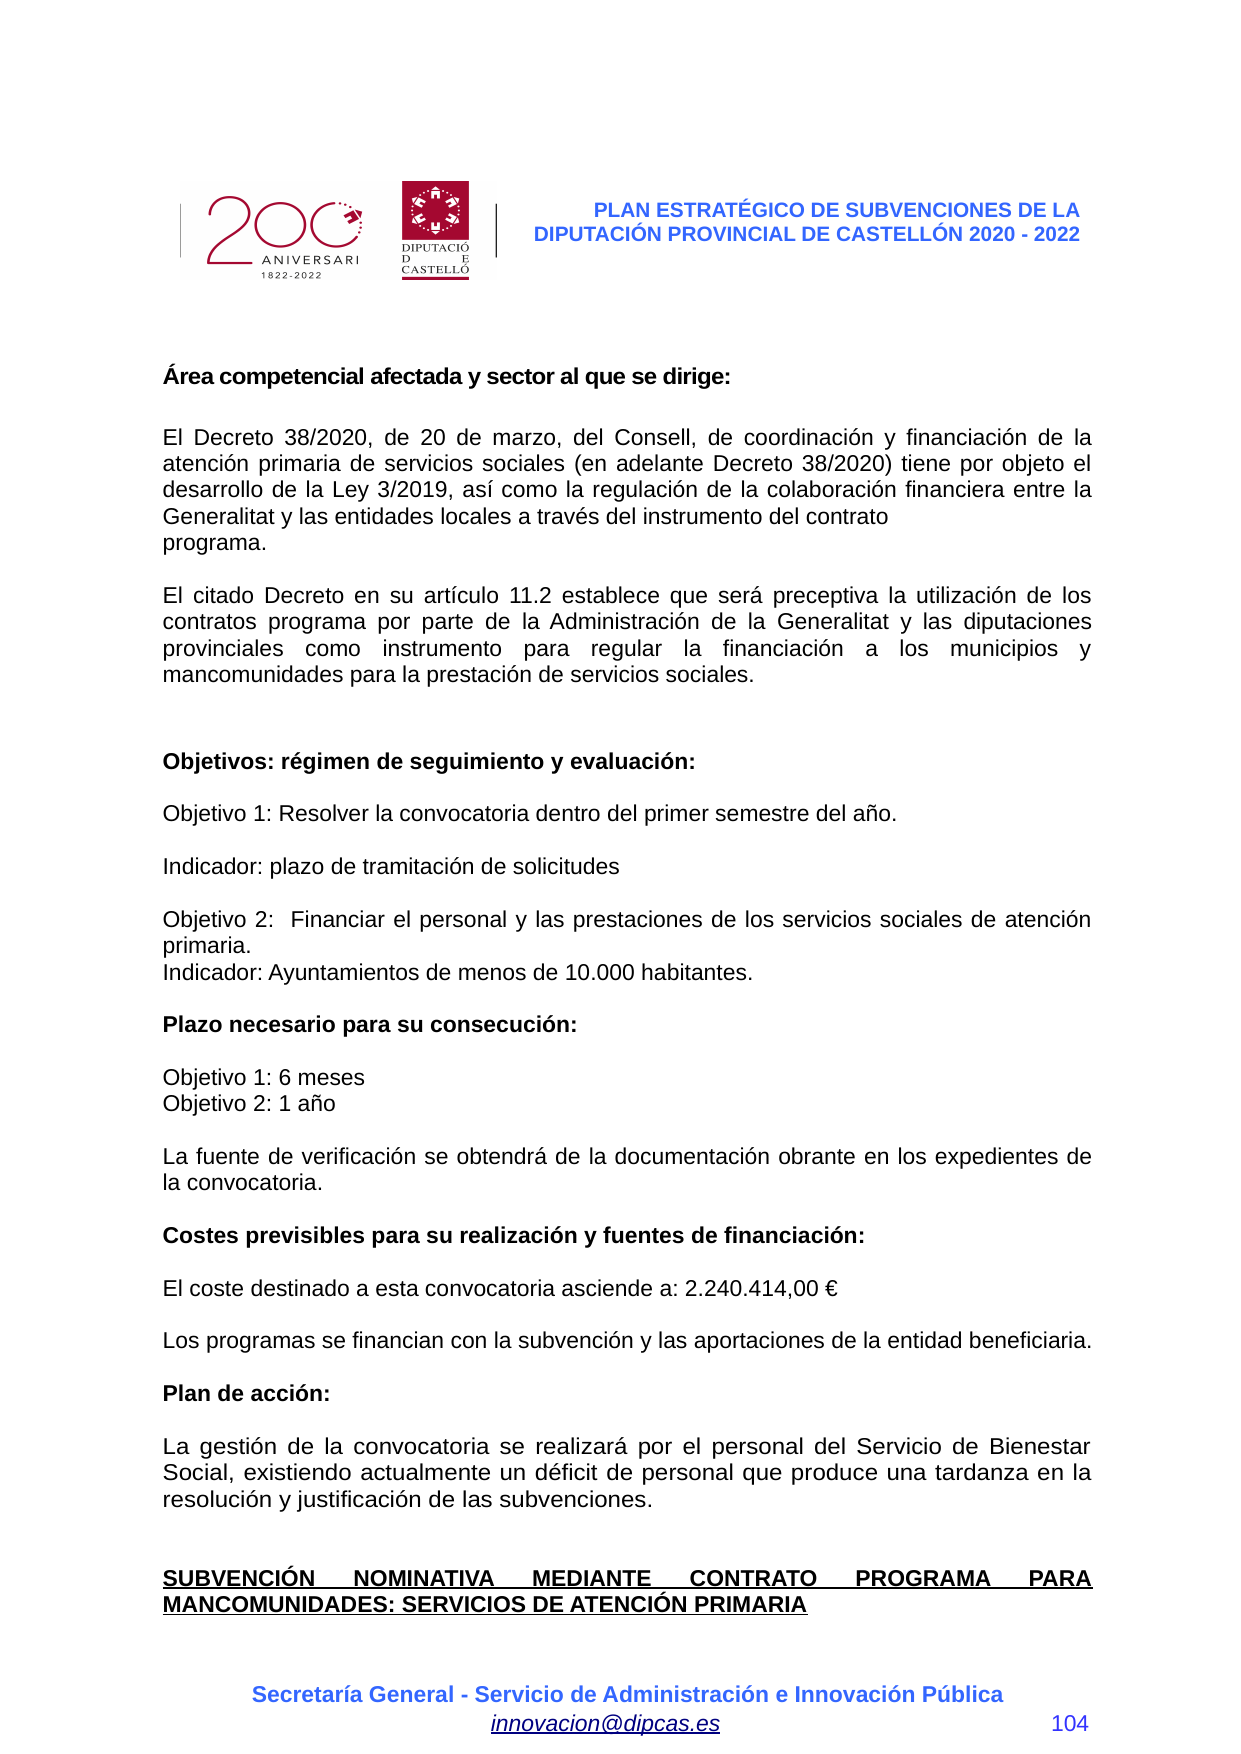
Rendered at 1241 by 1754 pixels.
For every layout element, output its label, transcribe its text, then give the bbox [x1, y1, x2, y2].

text Costes previsibles para su realización y fuentes de financiación: [162, 1222, 1092, 1248]
text Plan de acción: [162, 1380, 1092, 1406]
text Los programas se financian con la subvención y las aportaciones de la entidad beneficiaria. [162, 1327, 1092, 1354]
list Objetivos: régimen de seguimiento y evaluación: [162, 748, 1092, 774]
text Área competencial afectada y sector al que se dirige: [162, 363, 1092, 389]
text Objetivo 1: Resolver la convocatoria dentro del primer semestre del año. [162, 800, 1092, 827]
text Objetivo 2: Financiar el personal y las prestaciones de los servicios sociales de atención primaria. [162, 906, 1092, 958]
text Plazo necesario para su consecución: [162, 1011, 1092, 1037]
text Objetivo 2: 1 año [162, 1090, 1092, 1117]
text SUBVENCIÓN NOMINATIVA MEDIANTE CONTRATO PROGRAMA PARA [162, 1564, 1092, 1587]
text La fuente de verificación se obtendrá de la documentación obrante en los expedientes de la convocatoria. [162, 1143, 1092, 1196]
text El Decreto 38/2020, de 20 de marzo, del Consell, de coordinación y financiación de la atención primaria de servicios sociales (en adelante Decreto 38/2020) tiene por objeto el desarrollo de la Ley 3/2019, así como la regulación de la colaboración financiera entre la Generalitat y las entidades locales a través del instrumento del contrato [162, 424, 1092, 529]
text El citado Decreto en su artículo 11.2 establece que será preceptiva la utilización de los contratos programa por parte de la Administración de la Generalitat y las diputaciones provinciales como instrumento para regular la financiación a los municipios y mancomunidades para la prestación de servicios sociales. [162, 582, 1092, 687]
text Indicador: Ayuntamientos de menos de 10.000 habitantes. [162, 958, 1092, 985]
text MANCOMUNIDADES: SERVICIOS DE ATENCIÓN PRIMARIA [162, 1588, 1092, 1617]
text El coste destinado a esta convocatoria asciende a: 2.240.414,00 € [162, 1275, 1092, 1301]
text Objetivo 1: 6 meses [162, 1064, 1092, 1090]
text Indicador: plazo de tramitación de solicitudes [162, 853, 1092, 879]
text La gestión de la convocatoria se realizará por el personal del Servicio de Bienestar Social, existiendo actualmente un déficit de personal que produce una tardanza en la resolución y justificación de las subvenciones. [162, 1433, 1092, 1512]
text programa. [162, 529, 1092, 555]
picture [180, 181, 497, 280]
